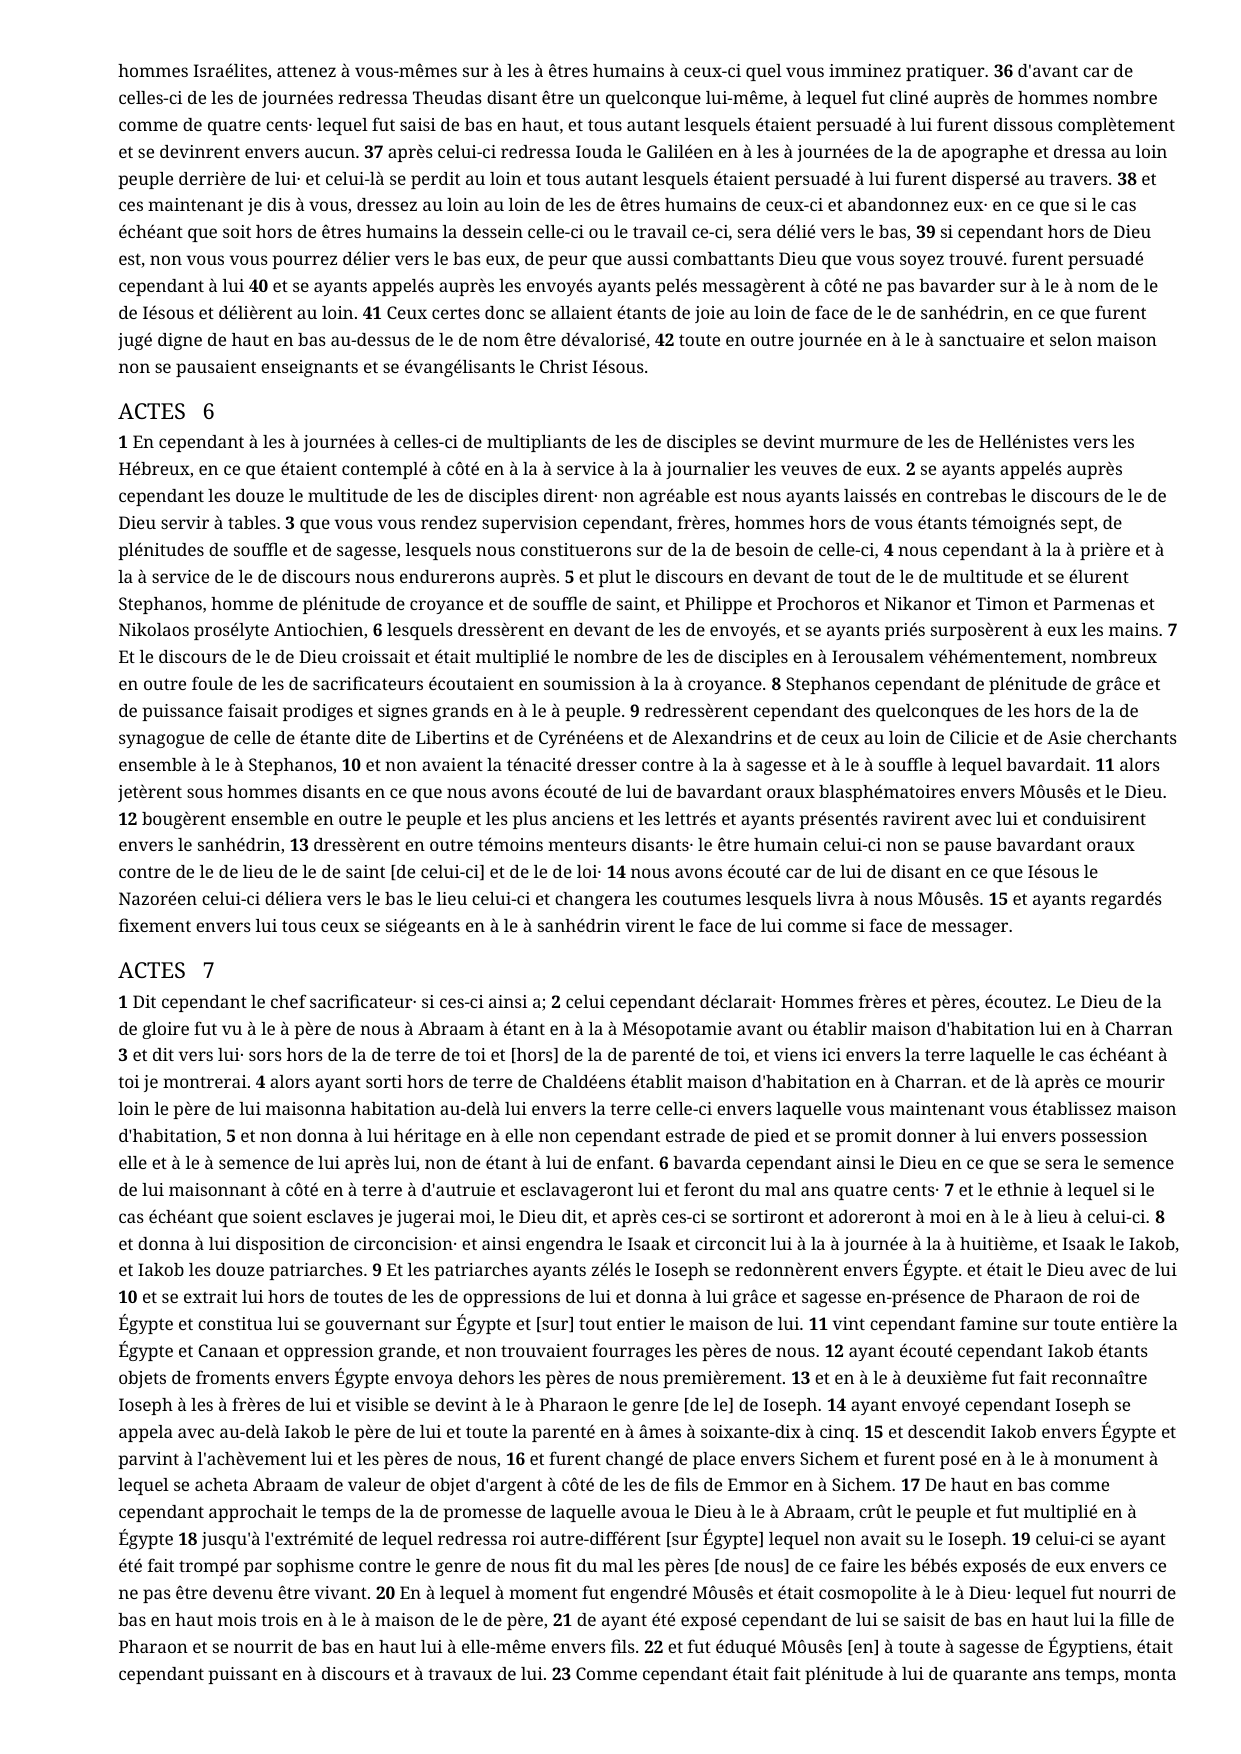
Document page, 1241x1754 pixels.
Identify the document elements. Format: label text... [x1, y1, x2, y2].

text 1 En cependant à les à journées à celles-ci de multipliants de les de disciples se devint murmure de les de Hellénistes vers les Hébreux, en ce que étaient contemplé à côté en à la à service à la à journalier les veuves de eux. 2 se ayants appelés auprès cependant les douze le multitude de les de disciples dirent· non agréable est nous ayants laissés en contrebas le discours de le de Dieu servir à tables. 3 que vous vous rendez supervision cependant, frères, hommes hors de vous étants témoignés sept, de plénitudes de souffle et de sagesse, lesquels nous constituerons sur de la de besoin de celle-ci, 4 nous cependant à la à prière et à la à service de le de discours nous endurerons auprès. 5 et plut le discours en devant de tout de le de multitude et se élurent Stephanos, homme de plénitude de croyance et de souffle de saint, et Philippe et Prochoros et Nikanor et Timon et Parmenas et Nikolaos prosélyte Antiochien, 6 lesquels dressèrent en devant de les de envoyés, et se ayants priés surposèrent à eux les mains. 7 Et le discours de le de Dieu croissait et était multiplié le nombre de les de disciples en à Ierousalem véhémentement, nombreux en outre foule de les de sacrificateurs écoutaient en soumission à la à croyance. 8 Stephanos cependant de plénitude de grâce et de puissance faisait prodiges et signes grands en à le à peuple. 9 redressèrent cependant des quelconques de les hors de la de synagogue de celle de étante dite de Libertins et de Cyrénéens et de Alexandrins et de ceux au loin de Cilicie et de Asie cherchants ensemble à le à Stephanos, 10 et non avaient la ténacité dresser contre à la à sagesse et à le à souffle à lequel bavardait. 11 alors jetèrent sous hommes disants en ce que nous avons écouté de lui de bavardant oraux blasphématoires envers Môusês et le Dieu. 12 bougèrent ensemble en outre le peuple et les plus anciens et les lettrés et ayants présentés ravirent avec lui et conduisirent envers le sanhédrin, 13 dressèrent en outre témoins menteurs disants· le être humain celui-ci non se pause bavardant oraux contre de le de lieu de le de saint [de celui-ci] et de le de loi· 14 nous avons écouté car de lui de disant en ce que Iésous le Nazoréen celui-ci déliera vers le bas le lieu celui-ci et changera les coutumes lesquels livra à nous Môusês. 15 et ayants regardés fixement envers lui tous ceux se siégeants en à le à sanhédrin virent le face de lui comme si face de messager. [118, 430, 1181, 937]
text hommes Israélites, attenez à vous-mêmes sur à les à êtres humains à ceux-ci quel vous imminez pratiquer. 36 d'avant car de celles-ci de les de journées redressa Theudas disant être un quelconque lui-même, à lequel fut cliné auprès de hommes nombre comme de quatre cents· lequel fut saisi de bas en haut, et tous autant lesquels étaient persuadé à lui furent dissous complètement et se devinrent envers aucun. 37 après celui-ci redressa Iouda le Galiléen en à les à journées de la de apographe et dressa au loin peuple derrière de lui· et celui-là se perdit au loin et tous autant lesquels étaient persuadé à lui furent dispersé au travers. 38 et ces maintenant je dis à vous, dressez au loin au loin de les de êtres humains de ceux-ci et abandonnez eux· en ce que si le cas échéant que soit hors de êtres humains la dessein celle-ci ou le travail ce-ci, sera délié vers le bas, 39 si cependant hors de Dieu est, non vous vous pourrez délier vers le bas eux, de peur que aussi combattants Dieu que vous soyez trouvé. furent persuadé cependant à lui 40 et se ayants appelés auprès les envoyés ayants pelés messagèrent à côté ne pas bavarder sur à le à nom de le de Iésous et délièrent au loin. 41 Ceux certes donc se allaient étants de joie au loin de face de le de sanhédrin, en ce que furent jugé digne de haut en bas au-dessus de le de nom être dévalorisé, 42 toute en outre journée en à le à sanctuaire et selon maison non se pausaient enseignants et se évangélisants le Christ Iésous. [118, 59, 1181, 378]
text ACTES 6 [118, 396, 1181, 426]
text ACTES 7 [118, 956, 1181, 985]
text 1 Dit cependant le chef sacrificateur· si ces-ci ainsi a; 2 celui cependant déclarait· Hommes frères et pères, écoutez. Le Dieu de la de gloire fut vu à le à père de nous à Abraam à étant en à la à Mésopotamie avant ou établir maison d'habitation lui en à Charran 3 et dit vers lui· sors hors de la de terre de toi et [hors] de la de parenté de toi, et viens ici envers la terre laquelle le cas échéant à toi je montrerai. 4 alors ayant sorti hors de terre de Chaldéens établit maison d'habitation en à Charran. et de là après ce mourir loin le père de lui maisonna habitation au-delà lui envers la terre celle-ci envers laquelle vous maintenant vous établissez maison d'habitation, 5 et non donna à lui héritage en à elle non cependant estrade de pied et se promit donner à lui envers possession elle et à le à semence de lui après lui, non de étant à lui de enfant. 6 bavarda cependant ainsi le Dieu en ce que se sera le semence de lui maisonnant à côté en à terre à d'autruie et esclavageront lui et feront du mal ans quatre cents· 7 et le ethnie à lequel si le cas échéant que soient esclaves je jugerai moi, le Dieu dit, et après ces-ci se sortiront et adoreront à moi en à le à lieu à celui-ci. 8 et donna à lui disposition de circoncision· et ainsi engendra le Isaak et circoncit lui à la à journée à la à huitième, et Isaak le Iakob, et Iakob les douze patriarches. 9 Et les patriarches ayants zélés le Ioseph se redonnèrent envers Égypte. et était le Dieu avec de lui 10 et se extrait lui hors de toutes de les de oppressions de lui et donna à lui grâce et sagesse en-présence de Pharaon de roi de Égypte et constitua lui se gouvernant sur Égypte et [sur] tout entier le maison de lui. 11 vint cependant famine sur toute entière la Égypte et Canaan et oppression grande, et non trouvaient fourrages les pères de nous. 12 ayant écouté cependant Iakob étants objets de froments envers Égypte envoya dehors les pères de nous premièrement. 13 et en à le à deuxième fut fait reconnaître Ioseph à les à frères de lui et visible se devint à le à Pharaon le genre [de le] de Ioseph. 14 ayant envoyé cependant Ioseph se appela avec au-delà Iakob le père de lui et toute la parenté en à âmes à soixante-dix à cinq. 15 et descendit Iakob envers Égypte et parvint à l'achèvement lui et les pères de nous, 16 et furent changé de place envers Sichem et furent posé en à le à monument à lequel se acheta Abraam de valeur de objet d'argent à côté de les de fils de Emmor en à Sichem. 17 De haut en bas comme cependant approchait le temps de la de promesse de laquelle avoua le Dieu à le à Abraam, crût le peuple et fut multiplié en à Égypte 18 jusqu'à l'extrémité de lequel redressa roi autre-différent [sur Égypte] lequel non avait su le Ioseph. 19 celui-ci se ayant été fait trompé par sophisme contre le genre de nous fit du mal les pères [de nous] de ce faire les bébés exposés de eux envers ce ne pas être devenu être vivant. 20 En à lequel à moment fut engendré Môusês et était cosmopolite à le à Dieu· lequel fut nourri de bas en haut mois trois en à le à maison de le de père, 21 de ayant été exposé cependant de lui se saisit de bas en haut lui la fille de Pharaon et se nourrit de bas en haut lui à elle-même envers fils. 22 et fut éduqué Môusês [en] à toute à sagesse de Égyptiens, était cependant puissant en à discours et à travaux de lui. 23 Comme cependant était fait plénitude à lui de quarante ans temps, monta [118, 990, 1181, 1685]
